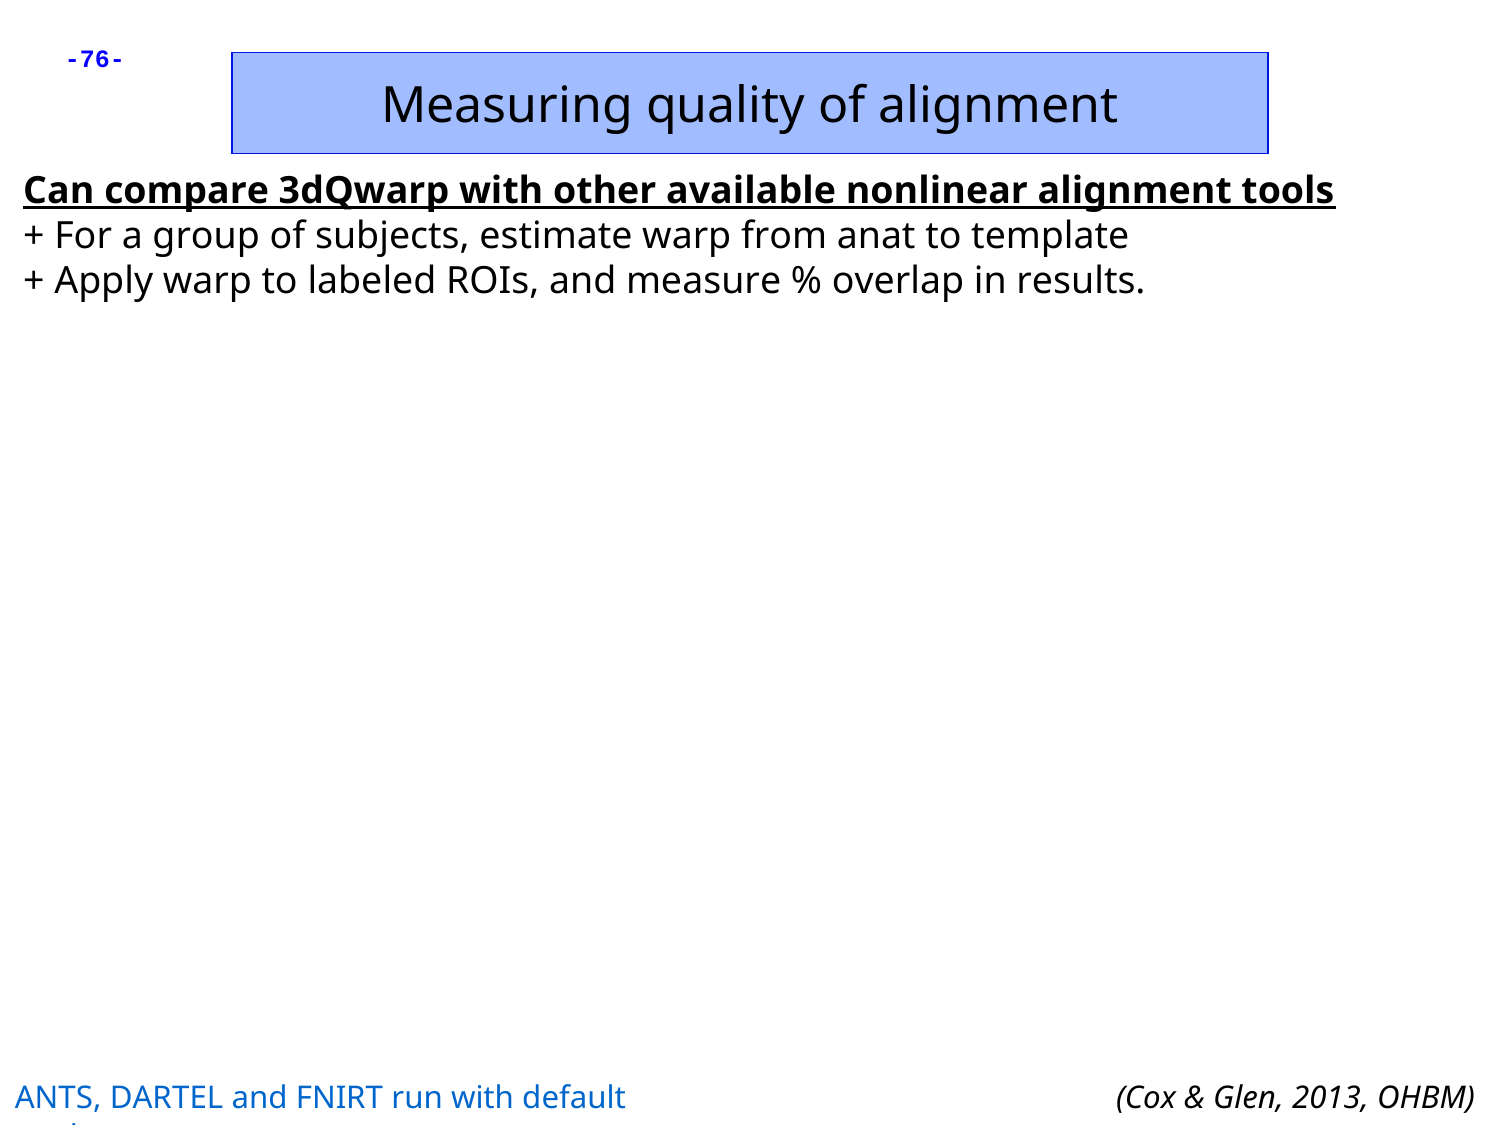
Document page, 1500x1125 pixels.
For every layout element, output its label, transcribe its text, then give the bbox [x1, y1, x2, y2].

text_box Can compare 3dQwarp with other available nonlinear alignment tools + For a group of subjects, estimate warp from anat to template + Apply warp to labeled ROIs, and measure % overlap in results. [8, 158, 1500, 354]
text_box ANTS, DARTEL and FNIRT run with default settings [0, 1070, 754, 1125]
text_box (Cox & Glen, 2013, OHBM) [1101, 1070, 1500, 1125]
text_box Measuring quality of alignment [231, 52, 1269, 154]
